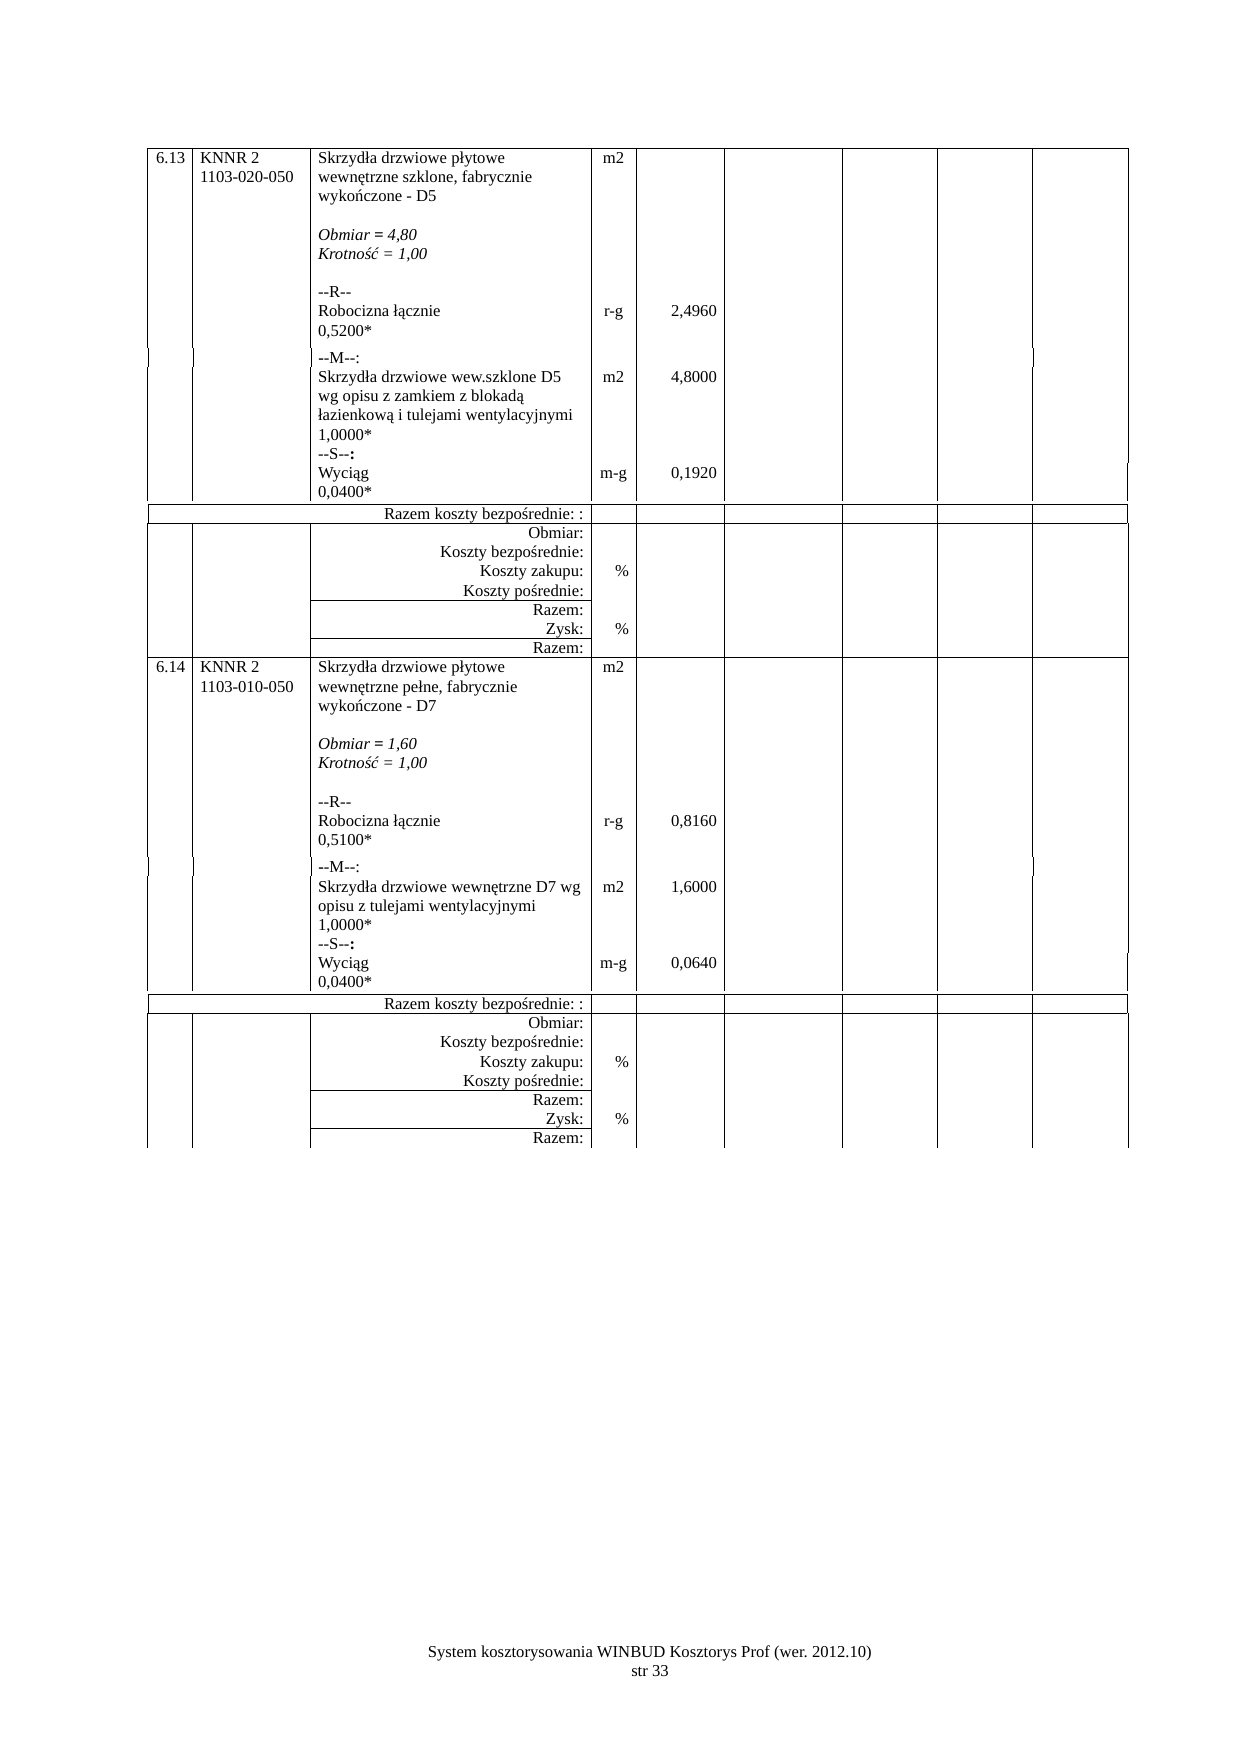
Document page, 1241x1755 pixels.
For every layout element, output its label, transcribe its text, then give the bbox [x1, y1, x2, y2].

table_cell [637, 542, 724, 561]
table_cell [637, 1071, 724, 1090]
table_cell [592, 580, 636, 599]
table_cell [637, 1109, 724, 1128]
table_cell [938, 149, 1032, 282]
table_header [843, 876, 937, 934]
table_header [938, 857, 1033, 876]
table_cell [938, 1128, 1032, 1147]
table_cell [725, 1071, 842, 1090]
table_cell [148, 301, 192, 348]
table_cell [148, 1109, 192, 1128]
table_header Razem koszty bezpośrednie: : [149, 995, 591, 1013]
table_cell [148, 542, 192, 561]
table_cell Razem: [311, 1129, 591, 1147]
table_cell [637, 658, 724, 791]
table_cell [1033, 791, 1128, 811]
table_cell [725, 301, 842, 348]
table_cell [938, 1109, 1032, 1128]
table_cell Koszty zakupu: [311, 1051, 591, 1071]
table_header 4,8000 [637, 367, 724, 443]
table_cell --R-- [311, 791, 591, 811]
table_cell [938, 638, 1032, 657]
table_cell [193, 1109, 310, 1128]
table_cell Zysk: [311, 1109, 591, 1128]
table_cell [725, 658, 842, 791]
table_cell 0,8160 [637, 811, 724, 857]
table_cell [938, 561, 1032, 580]
table_cell [938, 542, 1032, 561]
table_cell [938, 791, 1032, 811]
table_header [725, 1014, 842, 1032]
table_cell [193, 444, 310, 463]
table_header [148, 524, 192, 542]
table_cell [592, 1032, 636, 1051]
table_header [148, 463, 192, 501]
table_cell [193, 1090, 310, 1109]
table_header [843, 953, 937, 991]
table_cell [637, 580, 724, 599]
table_cell 2,4960 [637, 301, 724, 348]
table_cell [1033, 619, 1128, 638]
table_cell [843, 1128, 937, 1147]
table_header [938, 953, 1032, 991]
table_header [843, 857, 937, 876]
table_cell % [592, 619, 636, 638]
table_cell [592, 934, 636, 953]
table_cell [148, 282, 192, 301]
table_cell [148, 580, 192, 599]
table_header Skrzydła drzwiowe wewnętrzne D7 wg opisu z tulejami wentylacyjnymi 1,0000* [311, 876, 591, 934]
table_cell [725, 1051, 842, 1071]
table_cell [843, 580, 937, 599]
table_cell [637, 791, 724, 811]
table_header [938, 1014, 1032, 1032]
table_header [592, 857, 636, 876]
table_cell [637, 1128, 724, 1147]
table_cell [193, 1032, 310, 1051]
table_cell m2 [592, 149, 636, 282]
table_cell [843, 1109, 937, 1128]
table_header [637, 1014, 724, 1032]
table_header m-g [592, 953, 636, 991]
table_cell [843, 811, 937, 857]
table_cell [148, 638, 192, 657]
table_cell [1033, 444, 1128, 463]
table_cell [843, 934, 937, 953]
table_cell 6.13 [148, 149, 192, 282]
table_header [1033, 1013, 1128, 1032]
table_cell [1033, 600, 1128, 619]
table_cell % [592, 1051, 636, 1071]
table_cell [725, 444, 842, 463]
table_header [938, 367, 1032, 443]
table_header [1033, 876, 1128, 934]
table_cell [193, 580, 310, 599]
table_header [194, 348, 311, 367]
table_cell Koszty pośrednie: [311, 1071, 591, 1090]
table_cell [1033, 542, 1128, 561]
table_cell [938, 301, 1032, 348]
table_cell [843, 600, 937, 619]
table_header [725, 367, 842, 443]
table_cell [725, 561, 842, 580]
table_header [1033, 953, 1127, 991]
table_header --M--: [312, 348, 591, 367]
table_header [637, 524, 724, 542]
table_cell [725, 1128, 842, 1147]
table_header [725, 348, 842, 367]
table_cell r-g [592, 301, 636, 348]
table_header [843, 505, 937, 523]
table_header [725, 505, 842, 523]
table_cell [725, 1090, 842, 1109]
table_cell Skrzydła drzwiowe płytowe wewnętrzne szklone, fabrycznie wykończone - D5 Obmiar = 4,80 Krotność = 1,00 [311, 149, 591, 282]
table_cell [193, 1051, 310, 1071]
table_cell [843, 1051, 937, 1071]
table_cell [637, 1032, 724, 1051]
table_header [843, 524, 937, 542]
table_cell [193, 934, 310, 953]
table_header [1034, 348, 1128, 367]
table_header [148, 876, 192, 934]
table_cell [725, 791, 842, 811]
table_cell [725, 580, 842, 599]
table_header m-g [592, 463, 636, 501]
table_cell [725, 600, 842, 619]
table_cell [148, 600, 192, 619]
table_cell [193, 600, 310, 619]
table_cell [637, 149, 724, 282]
table_header [938, 463, 1032, 501]
table_header [592, 995, 636, 1013]
table_header [843, 1014, 937, 1032]
table_cell [637, 934, 724, 953]
table_cell [938, 619, 1032, 638]
table_cell [592, 638, 636, 657]
table_cell [148, 1128, 192, 1147]
table_header [843, 995, 937, 1013]
table_cell [843, 1071, 937, 1090]
table_cell [938, 658, 1032, 791]
table_header [592, 348, 636, 367]
table_cell [938, 811, 1032, 857]
table_header [843, 463, 937, 501]
table_cell [592, 1071, 636, 1090]
table_cell [843, 444, 937, 463]
table_cell [637, 619, 724, 638]
table_header [637, 348, 724, 367]
table_cell [1033, 638, 1128, 657]
table_cell [193, 791, 310, 811]
table_cell [843, 282, 937, 301]
table_header Obmiar: [311, 1014, 591, 1032]
table_cell Koszty bezpośrednie: [311, 542, 591, 561]
table_header [725, 953, 842, 991]
table_header [1033, 367, 1128, 443]
table_cell [637, 1051, 724, 1071]
table_header [725, 876, 842, 934]
table_cell [725, 1109, 842, 1128]
table_cell [592, 542, 636, 561]
table_cell [938, 1090, 1032, 1109]
table_cell [148, 444, 192, 463]
table_cell [938, 600, 1032, 619]
table_cell [843, 1090, 937, 1109]
table_cell [938, 580, 1032, 599]
table_cell [592, 600, 636, 619]
table_header [592, 1014, 636, 1032]
table_cell [1033, 561, 1128, 580]
table_header [938, 876, 1032, 934]
table_cell [843, 301, 937, 348]
table_cell [148, 1071, 192, 1090]
table_cell [938, 1071, 1032, 1090]
table_header [193, 1014, 310, 1032]
table_cell [148, 1032, 192, 1051]
table_cell [193, 301, 310, 348]
table_cell [725, 282, 842, 301]
table_header [637, 857, 724, 876]
table_cell Zysk: [311, 619, 591, 638]
table_cell Robocizna łącznie 0,5200* [311, 301, 591, 348]
table_cell [193, 542, 310, 561]
table_cell [637, 561, 724, 580]
table_cell [592, 1090, 636, 1109]
table_header [725, 524, 842, 542]
table_cell [637, 444, 724, 463]
table_header [938, 995, 1032, 1013]
table_cell [1033, 811, 1128, 857]
table_cell [843, 561, 937, 580]
table_header [938, 505, 1032, 523]
table_cell [637, 638, 724, 657]
table_header [194, 857, 311, 876]
table_cell Koszty bezpośrednie: [311, 1032, 591, 1051]
table_header [843, 367, 937, 443]
table_cell [592, 1128, 636, 1147]
table_header m2 [592, 367, 636, 443]
table_cell [193, 282, 310, 301]
table_header [149, 348, 193, 367]
table_cell m2 [592, 658, 636, 791]
table_cell [1033, 1071, 1128, 1090]
table_cell [1033, 934, 1128, 953]
table_cell [843, 1032, 937, 1051]
table_cell [938, 444, 1032, 463]
table_header [592, 505, 636, 523]
table_header [148, 953, 192, 991]
table_cell [148, 1090, 192, 1109]
table_header [193, 463, 310, 501]
table_header [1033, 523, 1128, 542]
table_header Obmiar: [311, 524, 591, 542]
table_cell [193, 1128, 310, 1147]
table_cell [725, 149, 842, 282]
table_cell [938, 934, 1032, 953]
table_cell [1033, 1032, 1128, 1051]
table_cell [148, 934, 192, 953]
table_cell [1033, 282, 1128, 301]
table_cell [592, 444, 636, 463]
table_header [637, 995, 724, 1013]
table_header [637, 505, 724, 523]
table_header [193, 876, 310, 934]
table_header [592, 524, 636, 542]
table_cell [1033, 658, 1128, 791]
table_cell [843, 149, 937, 282]
table_header --M--: [312, 857, 591, 876]
table_cell --S--: [311, 444, 591, 463]
table_cell [725, 811, 842, 857]
table_cell Koszty pośrednie: [311, 580, 591, 599]
table_cell % [592, 1109, 636, 1128]
table_cell Razem: [311, 601, 591, 619]
table_header Wyciąg 0,0400* [311, 953, 591, 991]
table_cell [725, 638, 842, 657]
table_cell [938, 1051, 1032, 1071]
table_cell --R-- [311, 282, 591, 301]
table_cell [193, 1071, 310, 1090]
table_cell [592, 282, 636, 301]
table_header 1,6000 [637, 876, 724, 934]
table_cell [193, 638, 310, 657]
table_header [193, 367, 310, 443]
table_header [193, 524, 310, 542]
table_header [148, 1014, 192, 1032]
table_cell Razem: [311, 639, 591, 657]
table_cell [193, 619, 310, 638]
table_cell [1033, 580, 1128, 599]
table_header [1034, 857, 1128, 876]
table_cell [843, 542, 937, 561]
table_cell Koszty zakupu: [311, 561, 591, 580]
table_cell [592, 791, 636, 811]
table_header 0,0640 [637, 953, 724, 991]
table_header [148, 367, 192, 443]
table_cell [1033, 1090, 1128, 1109]
table_header Skrzydła drzwiowe wew.szklone D5 wg opisu z zamkiem z blokadą łazienkową i tulejami wentylacyjnymi 1,0000* [311, 367, 591, 443]
table_cell r-g [592, 811, 636, 857]
table_cell [843, 619, 937, 638]
table_cell [725, 934, 842, 953]
table_header [725, 857, 842, 876]
table_cell [193, 811, 310, 857]
table_header [1033, 995, 1127, 1013]
table_cell [725, 619, 842, 638]
table_cell [1033, 1128, 1128, 1147]
table_cell [1033, 301, 1128, 348]
table_cell [843, 791, 937, 811]
table_header [1033, 505, 1127, 523]
table_cell [148, 791, 192, 811]
table_cell KNNR 2 1103-020-050 [193, 149, 310, 282]
table_header [938, 524, 1032, 542]
table_cell [843, 658, 937, 791]
table_cell [148, 811, 192, 857]
table_cell Razem: [311, 1091, 591, 1109]
table_cell Skrzydła drzwiowe płytowe wewnętrzne pełne, fabrycznie wykończone - D7 Obmiar = 1,60 Krotność = 1,00 [311, 658, 591, 791]
table_cell [1033, 1051, 1128, 1071]
table_header [1033, 463, 1127, 501]
table_cell [637, 1090, 724, 1109]
table_cell [148, 619, 192, 638]
table_cell KNNR 2 1103-010-050 [193, 658, 310, 791]
table_cell --S--: [311, 934, 591, 953]
table_cell [148, 561, 192, 580]
table_cell [637, 600, 724, 619]
table_header Razem koszty bezpośrednie: : [149, 505, 591, 523]
table_cell [193, 561, 310, 580]
table_cell [637, 282, 724, 301]
table_cell [725, 1032, 842, 1051]
table_header [193, 953, 310, 991]
table_header Wyciąg 0,0400* [311, 463, 591, 501]
table_header 0,1920 [637, 463, 724, 501]
table_header m2 [592, 876, 636, 934]
table_header [149, 857, 193, 876]
table_cell Robocizna łącznie 0,5100* [311, 811, 591, 857]
table_cell [725, 542, 842, 561]
table_header [725, 995, 842, 1013]
table_cell [148, 1051, 192, 1071]
table_header [725, 463, 842, 501]
table_cell [1033, 149, 1128, 282]
table_cell [938, 1032, 1032, 1051]
table_cell % [592, 561, 636, 580]
table_cell 6.14 [148, 658, 192, 791]
table_header [843, 348, 937, 367]
table_header [938, 348, 1033, 367]
table_cell [1033, 1109, 1128, 1128]
table_cell [938, 282, 1032, 301]
table_cell [843, 638, 937, 657]
